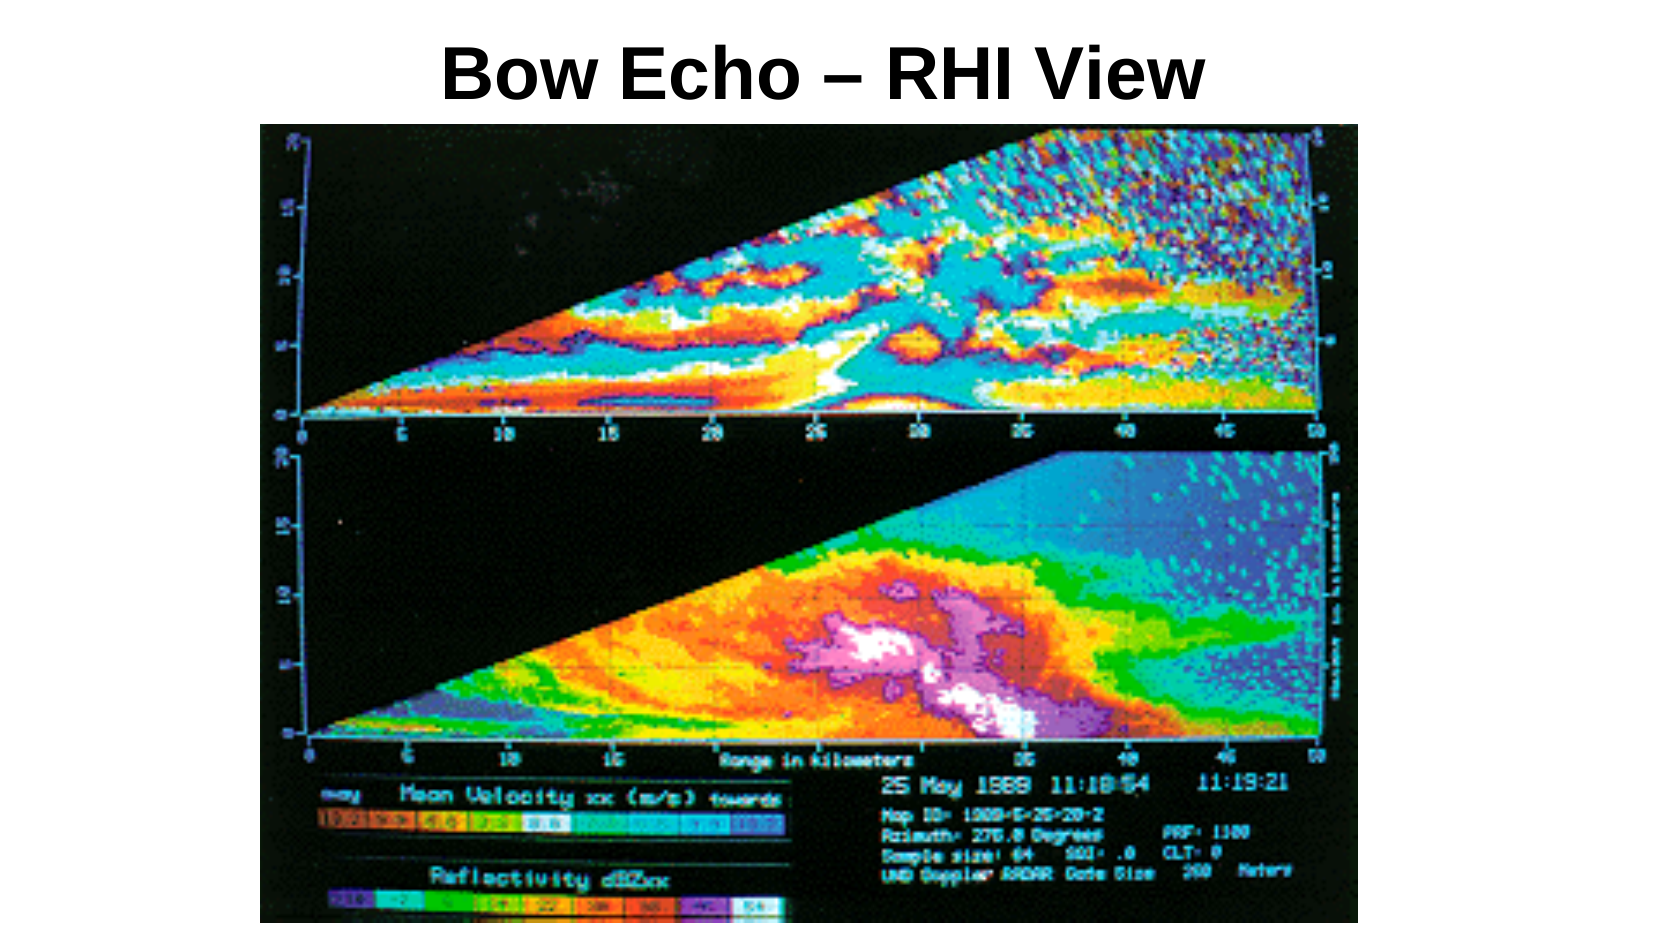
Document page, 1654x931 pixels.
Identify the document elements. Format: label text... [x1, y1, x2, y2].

title Bow Echo – RHI View [0, 5, 1651, 133]
picture [260, 124, 1358, 923]
